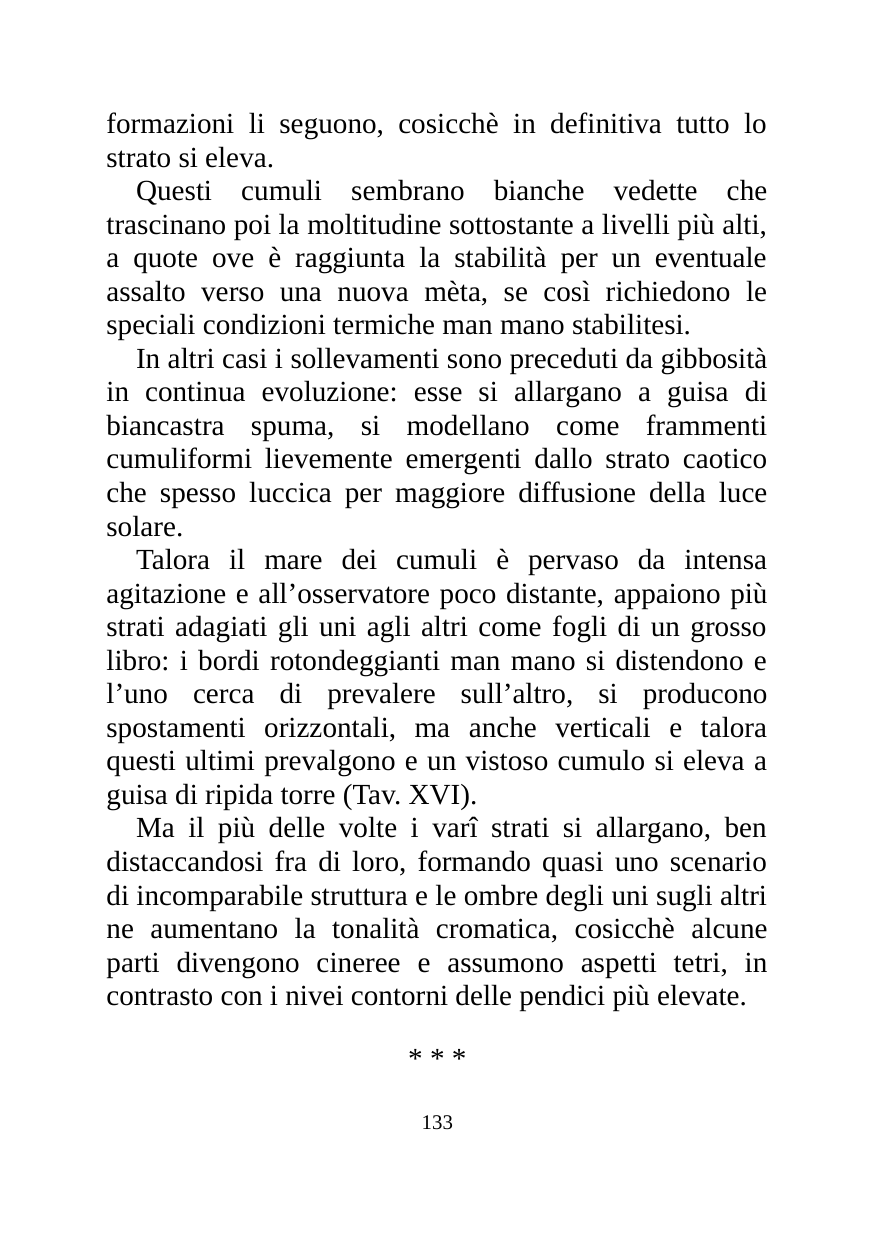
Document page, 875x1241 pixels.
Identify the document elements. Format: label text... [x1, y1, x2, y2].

text * * * [106, 1041, 768, 1075]
text Talora il mare dei cumuli è pervaso da intensa agitazione e all’osservatore poco distante, appaiono più strati adagiati gli uni agli altri come fogli di un grosso libro: i bordi rotondeggianti man mano si distendono e l’uno cerca di prevalere sull’altro, si producono spostamenti orizzontali, ma anche verticali e talora questi ultimi prevalgono e un vistoso cumulo si eleva a guisa di ripida torre (Tav. XVI). [106, 542, 768, 811]
text Ma il più delle volte i varî strati si allargano, ben distaccandosi fra di loro, formando quasi uno scenario di incomparabile struttura e le ombre degli uni sugli altri ne aumentano la tonalità cromatica, cosicchè alcune parti divengono cineree e assumono aspetti tetri, in contrasto con i nivei contorni delle pendici più elevate. [106, 811, 768, 1012]
text formazioni li seguono, cosicchè in definitiva tutto lo strato si eleva. [106, 106, 768, 173]
text In altri casi i sollevamenti sono preceduti da gibbosità in continua evoluzione: esse si allargano a guisa di biancastra spuma, si modellano come frammenti cumuliformi lievemente emergenti dallo strato caotico che spesso luccica per maggiore diffusione della luce solare. [106, 341, 768, 542]
text Questi cumuli sembrano bianche vedette che trascinano poi la moltitudine sottostante a livelli più alti, a quote ove è raggiunta la stabilità per un eventuale assalto verso una nuova mèta, se così richiedono le speciali condizioni termiche man mano stabilitesi. [106, 173, 768, 341]
